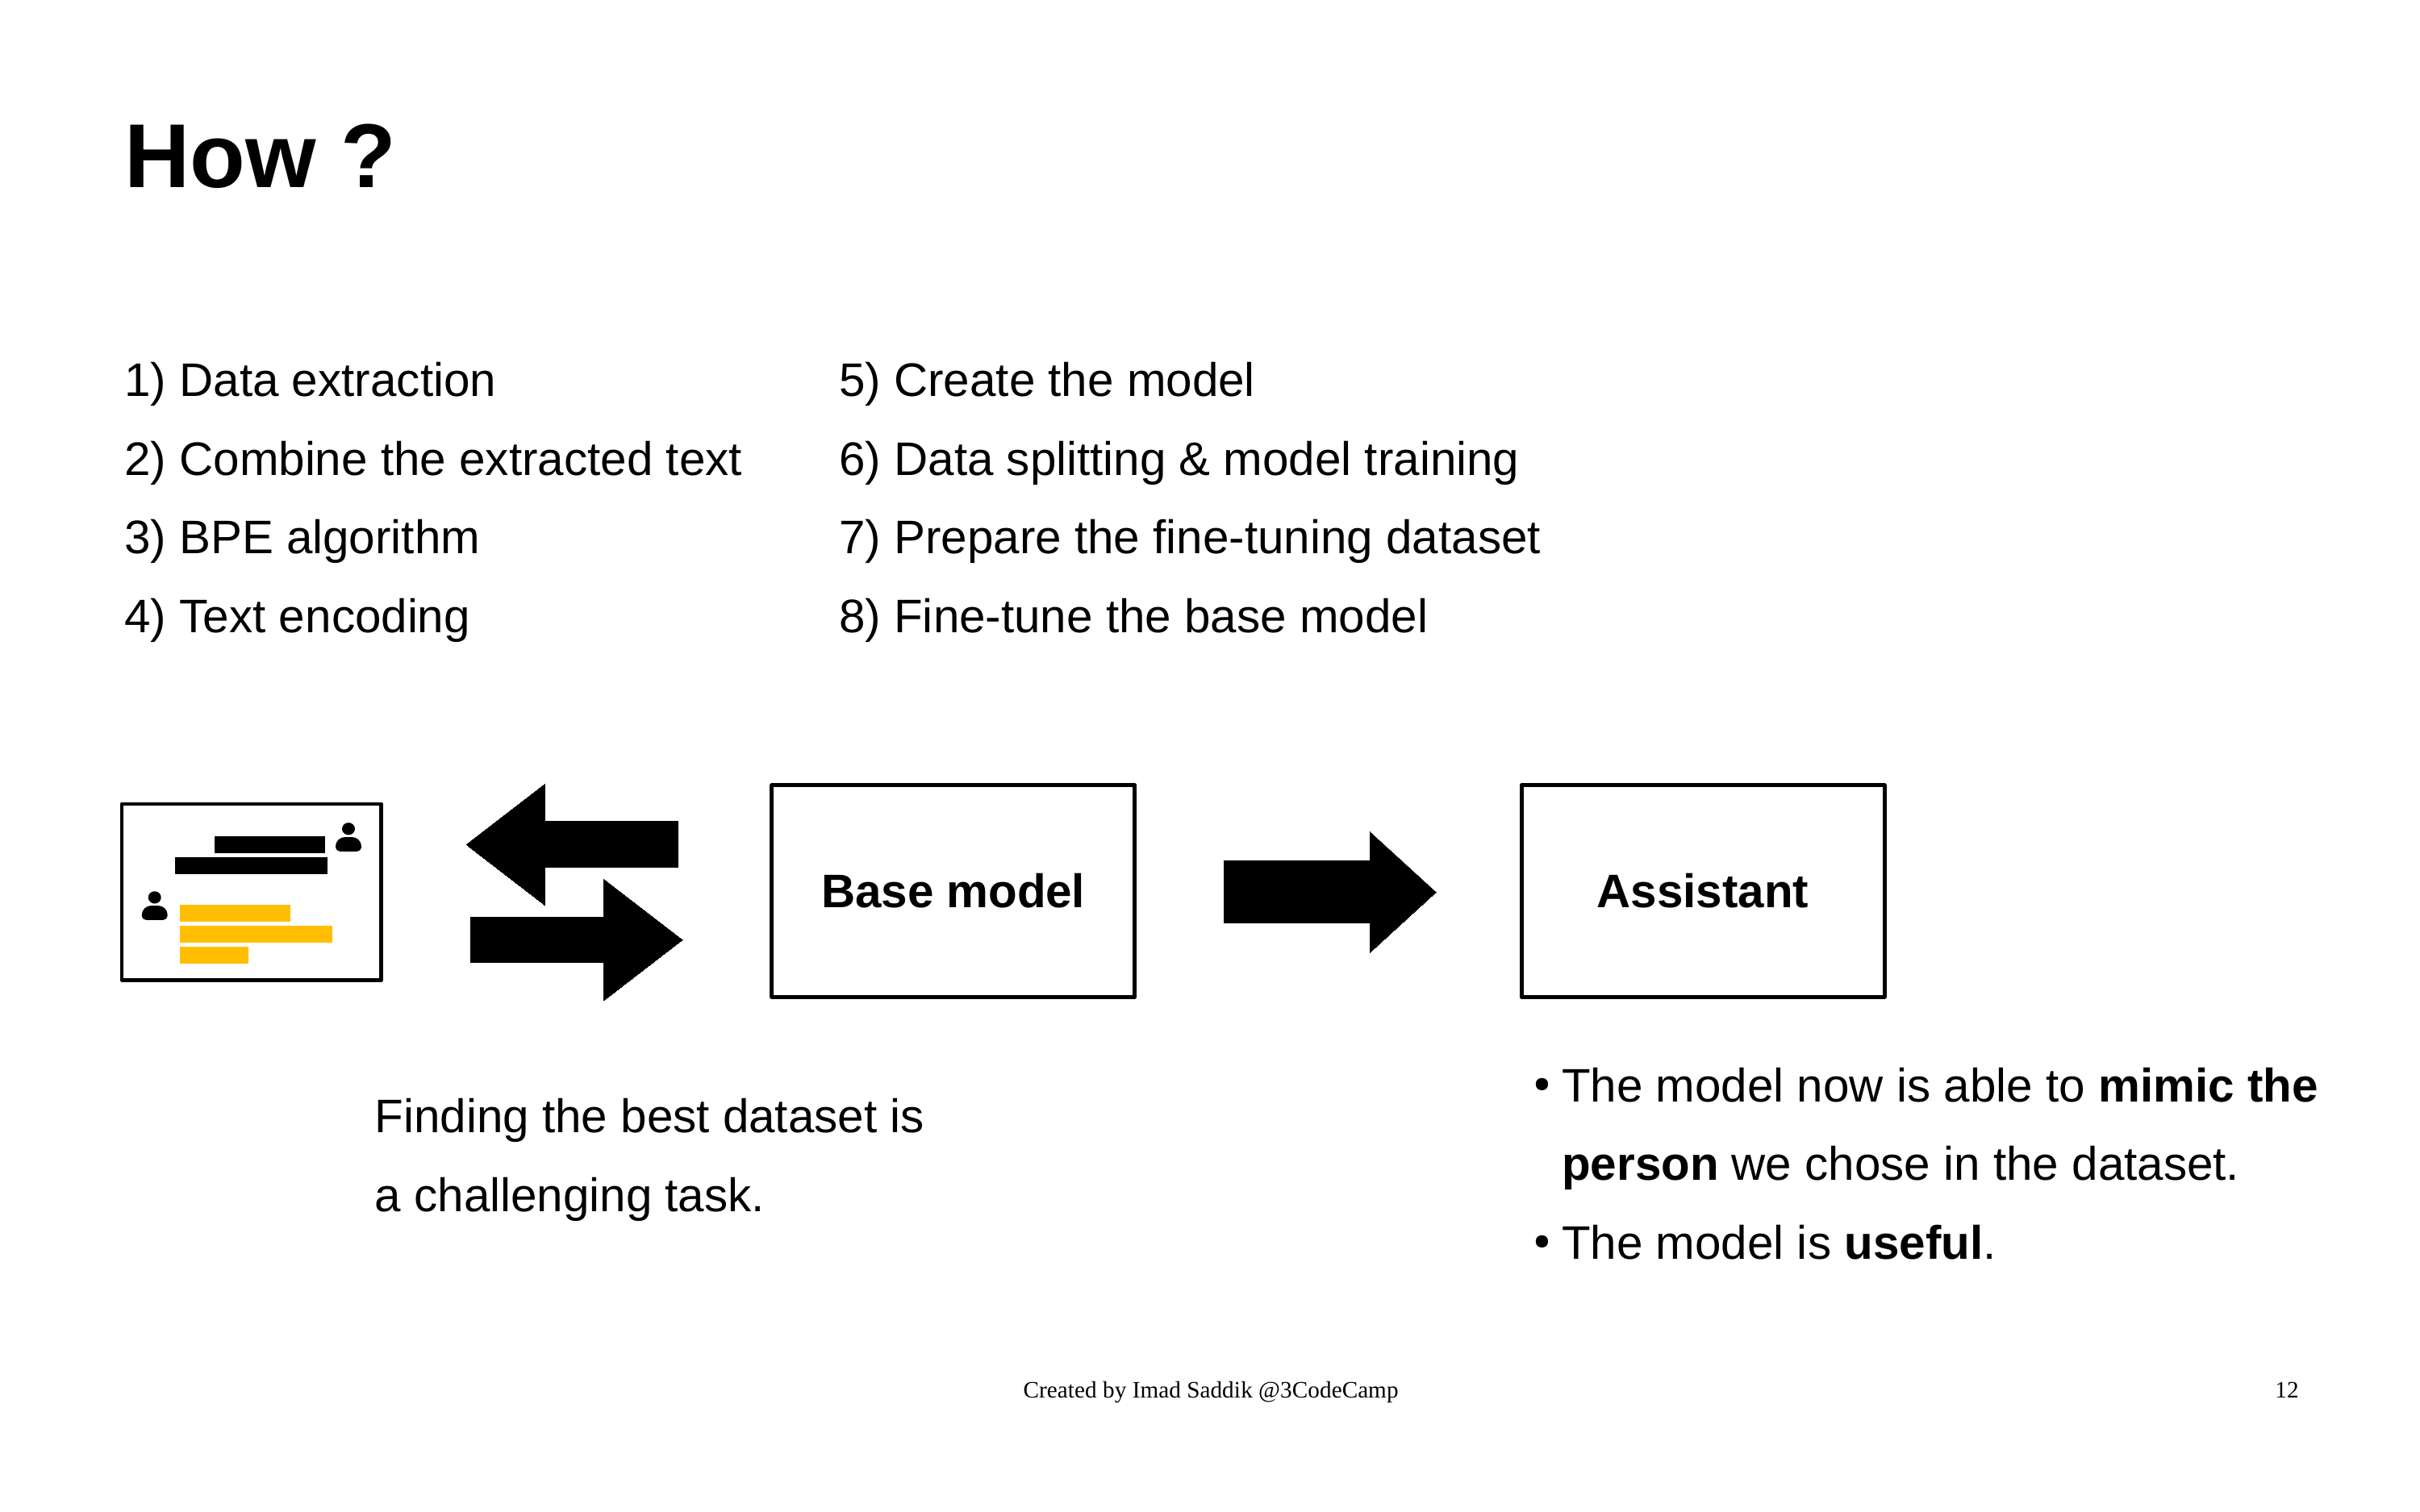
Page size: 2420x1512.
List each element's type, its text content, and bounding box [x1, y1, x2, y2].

text_box [466, 784, 678, 906]
text_box Base model [802, 859, 1105, 923]
text_box Data extraction Combine the extracted text BPE algorithm Text encoding [112, 322, 817, 648]
text_box Assistant [1551, 859, 1855, 923]
text_box Create the model Data splitting & model training Prepare the fine-tuning dataset Fine-tune the base model [827, 322, 1574, 648]
picture [331, 820, 366, 854]
text_box [180, 905, 290, 922]
text_box The model now is able to mimic the person we chose in the dataset. The model is useful. [1521, 1027, 2399, 1301]
text_box Finding the best dataset is a challenging task. [363, 1058, 938, 1240]
text_box [180, 947, 248, 964]
picture [137, 889, 173, 923]
text_box [470, 879, 683, 1001]
text_box [1224, 831, 1437, 953]
text_box [175, 857, 328, 874]
text_box [215, 836, 325, 853]
text_box How ? [112, 61, 1194, 251]
text_box [180, 926, 332, 943]
